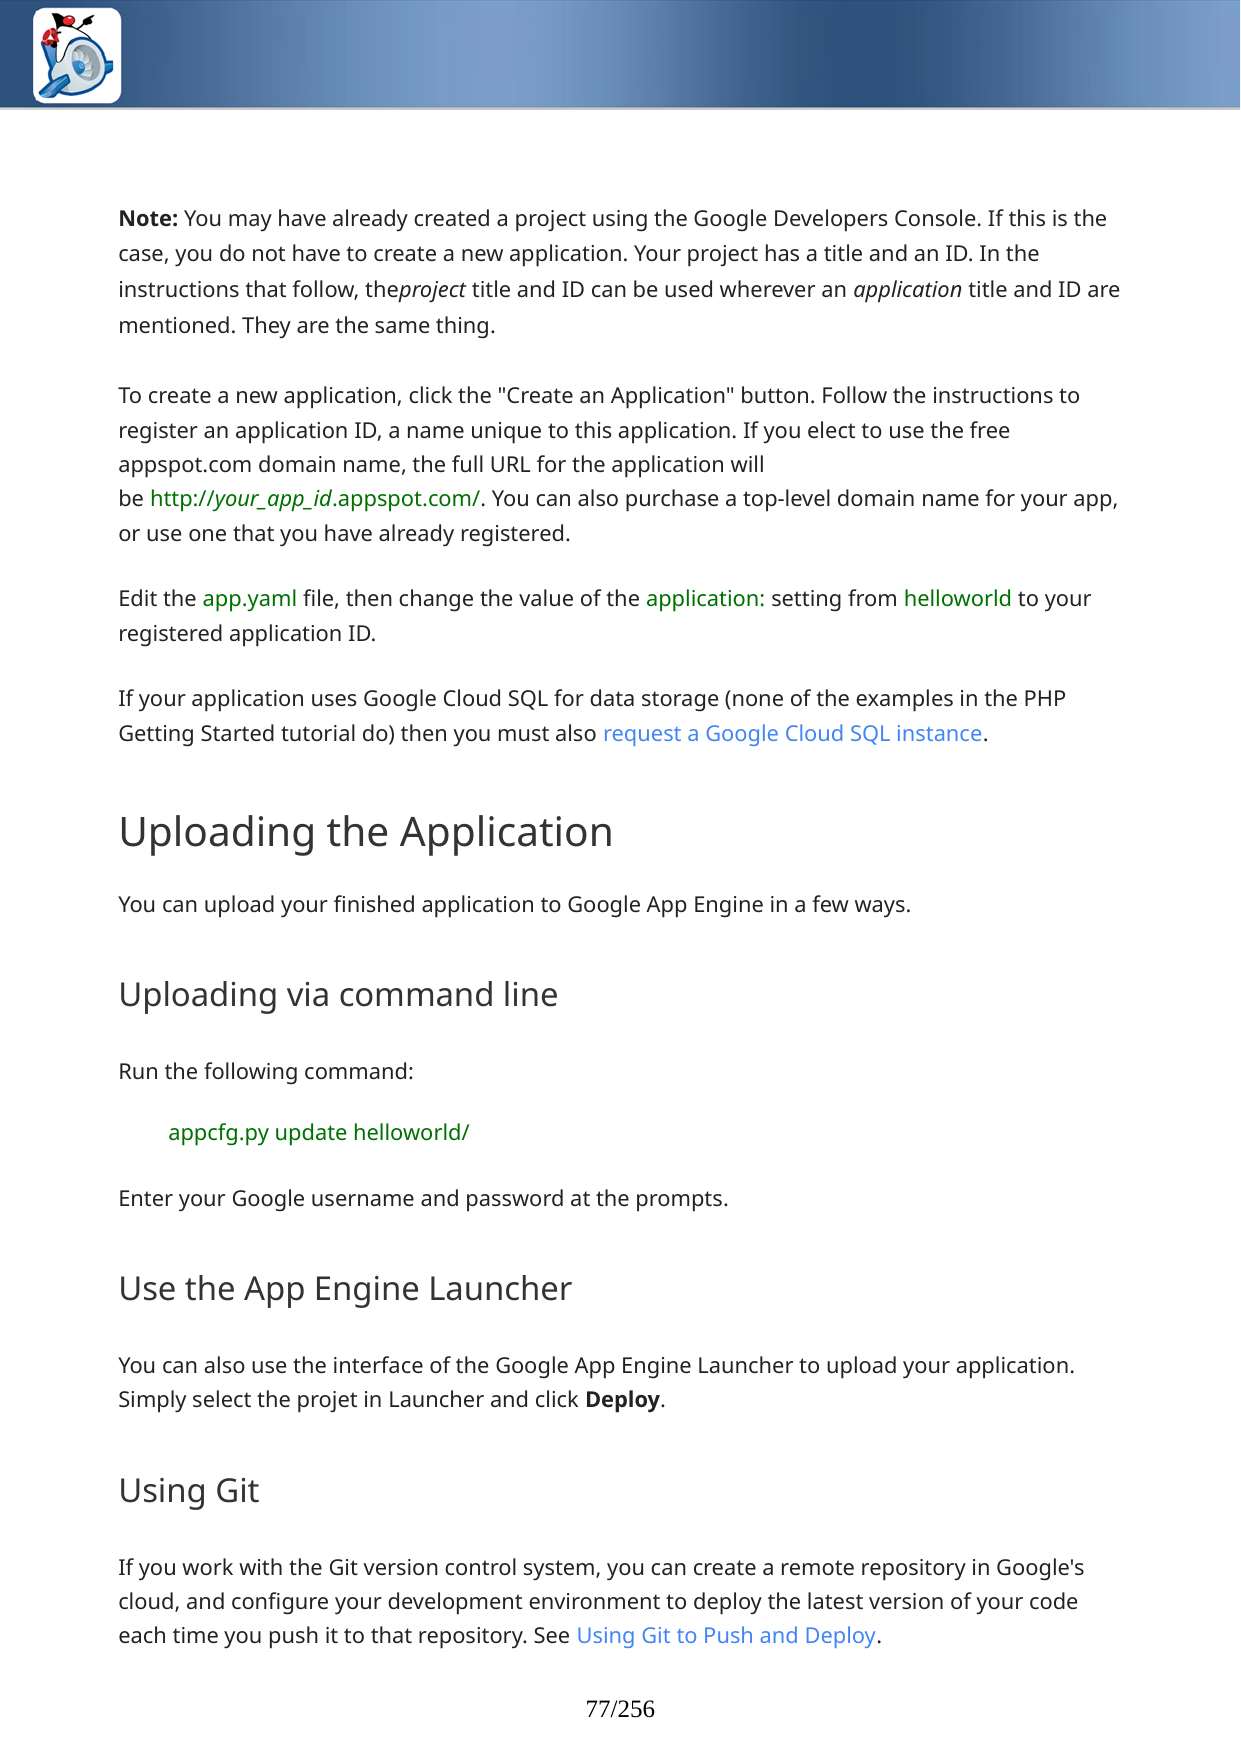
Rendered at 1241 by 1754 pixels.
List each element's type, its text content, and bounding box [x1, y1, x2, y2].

subtitle Uploading via command line [118, 971, 1122, 1016]
text Run the following command: [118, 1051, 1122, 1086]
subtitle Use the App Engine Launcher [118, 1266, 1122, 1310]
picture [0, 0, 1241, 110]
text If your application uses Google Cloud SQL for data storage (none of the examples in the PHP Getting Started tutorial do) then you must also request a Google Cloud SQL instance. [118, 679, 1122, 748]
subtitle Using Git [118, 1467, 1122, 1512]
text If you work with the Git version control system, you can create a remote repository in Google's cloud, and configure your development environment to deploy the latest version of your code each time you push it to that repository. See Using Git to Push and Deploy. [118, 1547, 1122, 1650]
text To create a new application, click the "Create an Application" button. Follow the instructions to register an application ID, a name unique to this application. If you elect to use the free appspot.com domain name, the full URL for the application will be http://your_app_id.appspot.com/. You can also purchase a top-level domain name for your app, or use one that you have already registered. [118, 376, 1122, 548]
text Uploading the Application [118, 763, 1122, 858]
text Note: You may have already created a project using the Google Developers Console. If this is the case, you do not have to create a new application. Your project has a title and an ID. In the instructions that follow, theproject title and ID can be used wherever an application title and ID are mentioned. They are the same thing. [118, 203, 1122, 339]
text Enter your Google username and password at the prompts. [118, 1178, 1122, 1212]
text Edit the app.yaml file, then change the value of the application: setting from helloworld to your registered application ID. [118, 579, 1122, 648]
text You can upload your finished application to Google App Engine in a few ways. [118, 884, 1122, 918]
text You can also use the interface of the Google App Engine Launcher to upload your application. Simply select the projet in Launcher and click Deploy. [118, 1345, 1122, 1414]
text appcfg.py update helloworld/ [118, 1117, 1122, 1147]
